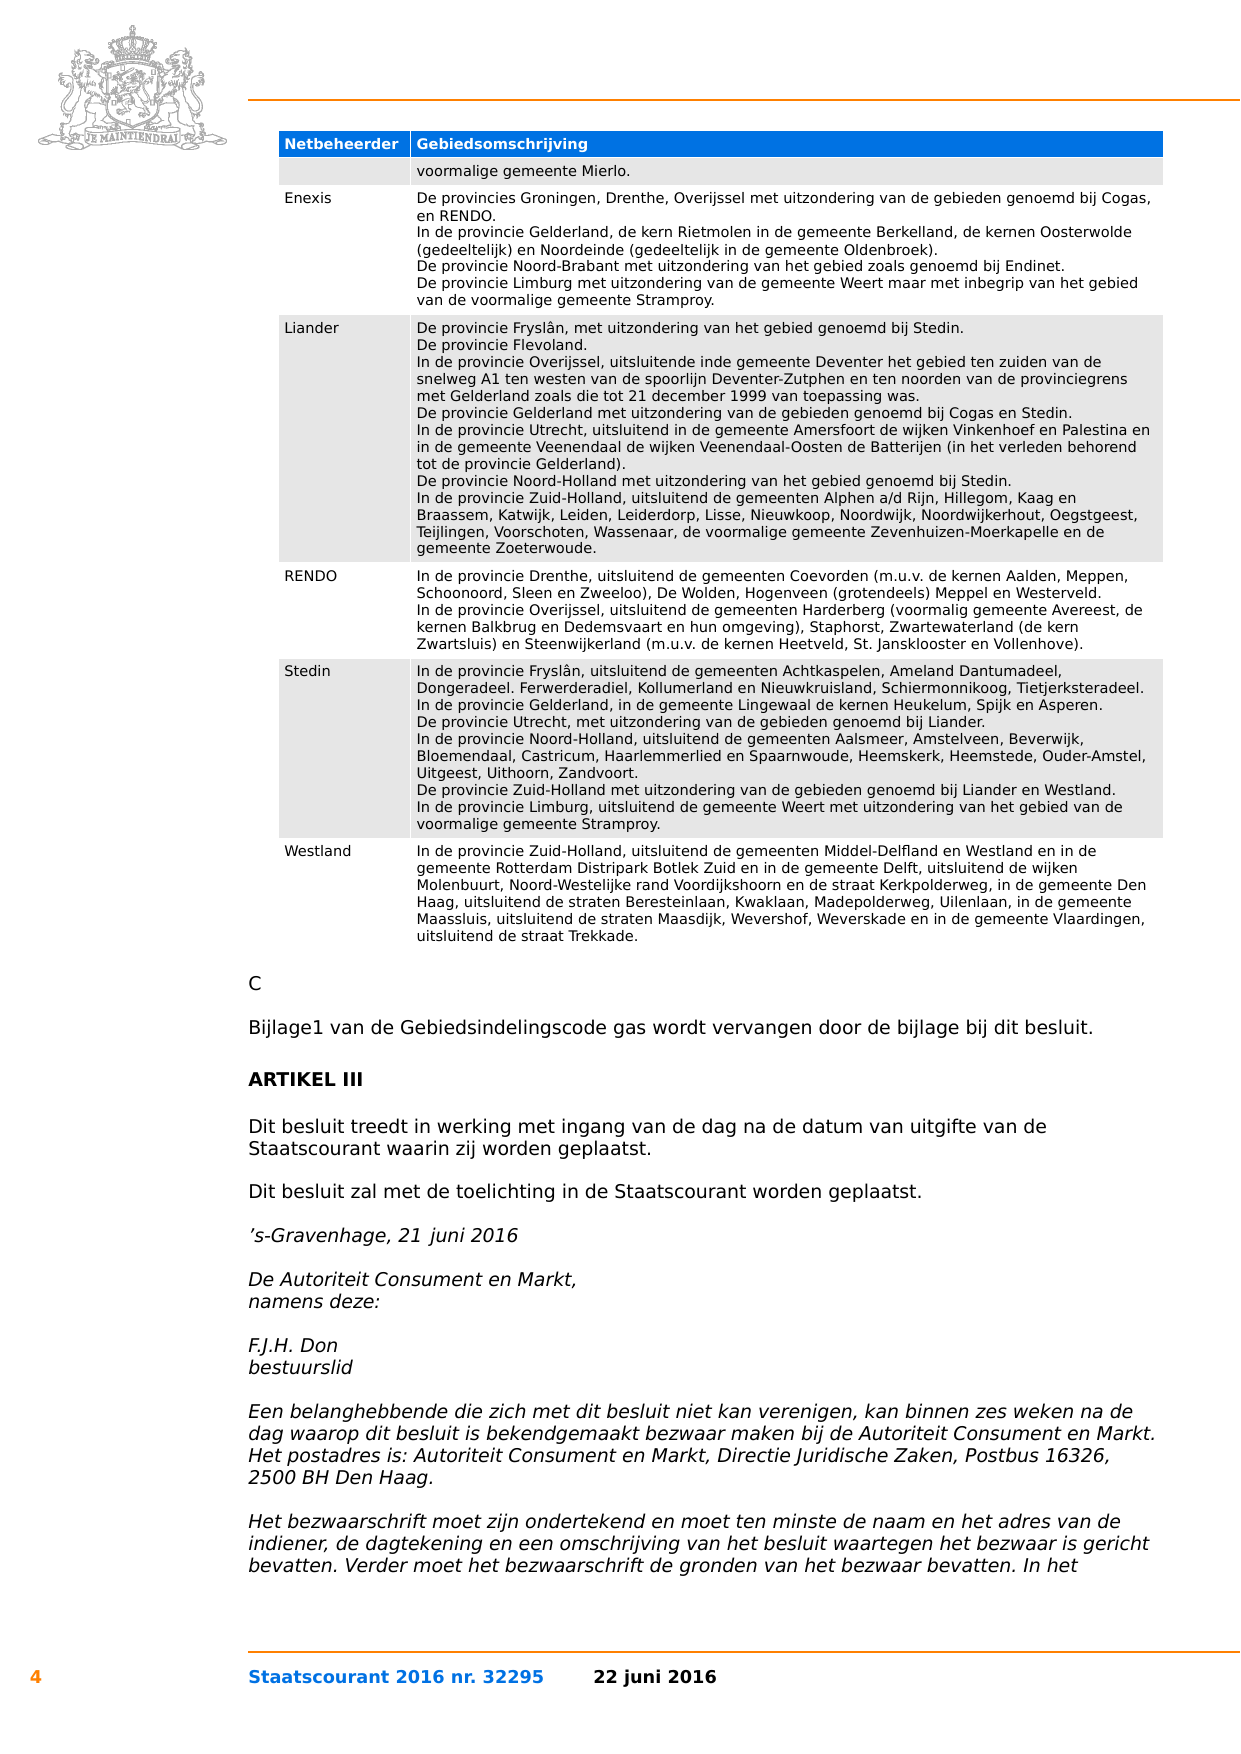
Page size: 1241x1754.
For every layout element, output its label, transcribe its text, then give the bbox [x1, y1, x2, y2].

text Dit besluit treedt in werking met ingang van de dag na de datum van uitgifte van de Staatscourant waarin zij worden geplaatst. [248, 1116, 1163, 1159]
table_cell In de provincie Zuid-Holland, uitsluitend de gemeenten Middel-Delfland en Westland en in de gemeente Rotterdam Distripark Botlek Zuid en in de gemeente Delft, uitsluitend de wijken Molenbuurt, Noord-Westelijke rand Voordijkshoorn en de straat Kerkpolderweg, in de gemeente Den Haag, uitsluitend de straten Beresteinlaan, Kwaklaan, Madepolderweg, Uilenlaan, in de gemeente Maassluis, uitsluitend de straten Maasdijk, Wevershof, Weverskade en in de gemeente Vlaardingen, uitsluitend de straat Trekkade. [411, 839, 1163, 950]
table_cell Westland [279, 839, 410, 950]
table_cell In de provincie Fryslân, uitsluitend de gemeenten Achtkaspelen, Ameland Dantumadeel, Dongeradeel. Ferwerderadiel, Kollumerland en Nieuwkruisland, Schiermonnikoog, Tietjerksteradeel. In de provincie Gelderland, in de gemeente Lingewaal de kernen Heukelum, Spijk en Asperen. De provincie Utrecht, met uitzondering van de gebieden genoemd bij Liander. In de provincie Noord-Holland, uitsluitend de gemeenten Aalsmeer, Amstelveen, Beverwijk, Bloemendaal, Castricum, Haarlemmerlied en Spaarnwoude, Heemskerk, Heemstede, Ouder-Amstel, Uitgeest, Uithoorn, Zandvoort. De provincie Zuid-Holland met uitzondering van de gebieden genoemd bij Liander en Westland. In de provincie Limburg, uitsluitend de gemeente Weert met uitzondering van het gebied van de voormalige gemeente Stramproy. [411, 659, 1163, 838]
picture [38, 25, 227, 150]
table_cell De provincie Fryslân, met uitzondering van het gebied genoemd bij Stedin. De provincie Flevoland. In de provincie Overijssel, uitsluitende inde gemeente Deventer het gebied ten zuiden van de snelweg A1 ten westen van de spoorlijn Deventer-Zutphen en ten noorden van de provinciegrens met Gelderland zoals die tot 21 december 1999 van toepassing was. De provincie Gelderland met uitzondering van de gebieden genoemd bij Cogas en Stedin. In de provincie Utrecht, uitsluitend in de gemeente Amersfoort de wijken Vinkenhoef en Palestina en in de gemeente Veenendaal de wijken Veenendaal-Oosten de Batterijen (in het verleden behorend tot de provincie Gelderland). De provincie Noord-Holland met uitzondering van het gebied genoemd bij Stedin. In de provincie Zuid-Holland, uitsluitend de gemeenten Alphen a/d Rijn, Hillegom, Kaag en Braassem, Katwijk, Leiden, Leiderdorp, Lisse, Nieuwkoop, Noordwijk, Noordwijkerhout, Oegstgeest, Teijlingen, Voorschoten, Wassenaar, de voormalige gemeente Zevenhuizen-Moerkapelle en de gemeente Zoeterwoude. [411, 315, 1163, 562]
table_cell In de provincie Drenthe, uitsluitend de gemeenten Coevorden (m.u.v. de kernen Aalden, Meppen, Schoonoord, Sleen en Zweeloo), De Wolden, Hogenveen (grotendeels) Meppel en Westerveld. In de provincie Overijssel, uitsluitend de gemeenten Harderberg (voormalig gemeente Avereest, de kernen Balkbrug en Dedemsvaart en hun omgeving), Staphorst, Zwartewaterland (de kern Zwartsluis) en Steenwijkerland (m.u.v. de kernen Heetveld, St. Jansklooster en Vollenhove). [411, 563, 1163, 657]
text ’s-Gravenhage, 21 juni 2016 [248, 1225, 1163, 1247]
table_cell Liander [279, 315, 410, 562]
text C [248, 973, 1163, 995]
text Dit besluit zal met de toelichting in de Staatscourant worden geplaatst. [248, 1181, 1163, 1203]
subtitle ARTIKEL III [248, 1069, 1163, 1091]
text Bijlage1 van de Gebiedsindelingscode gas wordt vervangen door de bijlage bij dit besluit. [248, 1017, 1163, 1039]
table_cell [279, 158, 410, 185]
table_header Netbeheerder [279, 131, 410, 157]
table_cell De provincies Groningen, Drenthe, Overijssel met uitzondering van de gebieden genoemd bij Cogas, en RENDO. In de provincie Gelderland, de kern Rietmolen in de gemeente Berkelland, de kernen Oosterwolde (gedeeltelijk) en Noordeinde (gedeeltelijk in de gemeente Oldenbroek). De provincie Noord-Brabant met uitzondering van het gebied zoals genoemd bij Endinet. De provincie Limburg met uitzondering van de gemeente Weert maar met inbegrip van het gebied van de voormalige gemeente Stramproy. [411, 186, 1163, 314]
text Een belanghebbende die zich met dit besluit niet kan verenigen, kan binnen zes weken na de dag waarop dit besluit is bekendgemaakt bezwaar maken bij de Autoriteit Consument en Markt. Het postadres is: Autoriteit Consument en Markt, Directie Juridische Zaken, Postbus 16326, 2500 BH Den Haag. [248, 1401, 1163, 1489]
text Het bezwaarschrift moet zijn ondertekend en moet ten minste de naam en het adres van de indiener, de dagtekening en een omschrijving van het besluit waartegen het bezwaar is gericht bevatten. Verder moet het bezwaarschrift de gronden van het bezwaar bevatten. In het [248, 1511, 1163, 1577]
table_cell Enexis [279, 186, 410, 314]
table_cell voormalige gemeente Mierlo. [411, 158, 1163, 185]
table_cell RENDO [279, 563, 410, 657]
text De Autoriteit Consument en Markt, namens deze: F.J.H. Don bestuurslid [248, 1269, 1163, 1379]
table_header Gebiedsomschrijving [411, 131, 1163, 157]
table_cell Stedin [279, 659, 410, 838]
